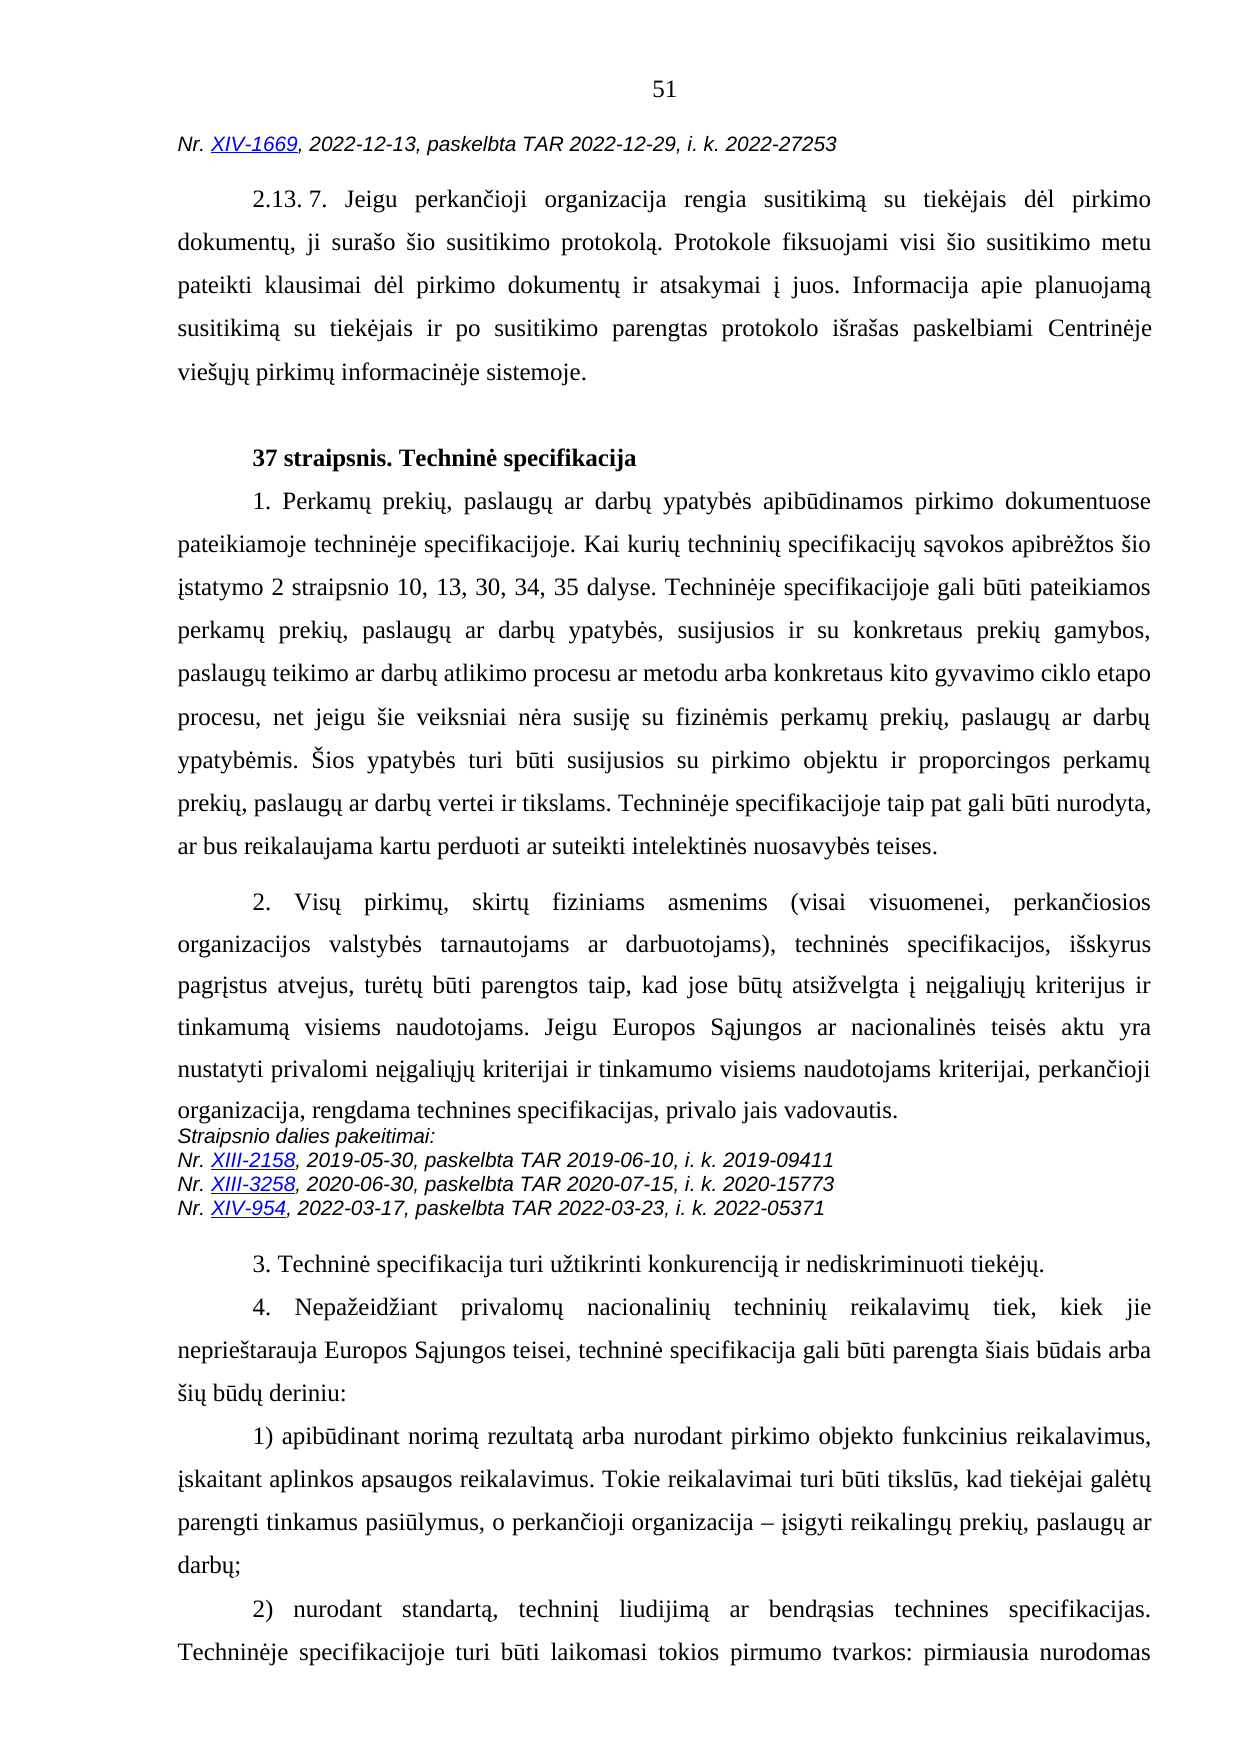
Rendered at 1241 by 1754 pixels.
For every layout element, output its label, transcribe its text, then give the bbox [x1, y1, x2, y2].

subtitle 7. Jeigu perkančioji organizacija rengia susitikimą su tiekėjais dėl pirkimo dokumentų, ji surašo šio susitikimo protokolą. Protokole fiksuojami visi šio susitikimo metu pateikti klausimai dėl pirkimo dokumentų ir atsakymai į juos. Informacija apie planuojamą susitikimą su tiekėjais ir po susitikimo parengtas protokolo išrašas paskelbiami Centrinėje viešųjų pirkimų informacinėje sistemoje. [177, 184, 1152, 385]
text 2. Visų pirkimų, skirtų fiziniams asmenims (visai visuomenei, perkančiosios organizacijos valstybės tarnautojams ar darbuotojams), techninės specifikacijos, išskyrus pagrįstus atvejus, turėtų būti parengtos taip, kad jose būtų atsižvelgta į neįgaliųjų kriterijus ir tinkamumą visiems naudotojams. Jeigu Europos Sąjungos ar nacionalinės teisės aktu yra nustatyti privalomi neįgaliųjų kriterijai ir tinkamumo visiems naudotojams kriterijai, perkančioji organizacija, rengdama technines specifikacijas, privalo jais vadovautis. [177, 874, 1152, 1124]
text 4. Nepažeidžiant privalomų nacionalinių techninių reikalavimų tiek, kiek jie neprieštarauja Europos Sąjungos teisei, techninė specifikacija gali būti parengta šiais būdais arba šių būdų deriniu: [177, 1292, 1152, 1407]
text Nr. XIII-2158, 2019-05-30, paskelbta TAR 2019-06-10, i. k. 2019-09411 [177, 1148, 1152, 1172]
text Nr. XIV-954, 2022-03-17, paskelbta TAR 2022-03-23, i. k. 2022-05371 [177, 1196, 1152, 1220]
text Nr. XIII-3258, 2020-06-30, paskelbta TAR 2020-07-15, i. k. 2020-15773 [177, 1172, 1152, 1196]
text 1) apibūdinant norimą rezultatą arba nurodant pirkimo objekto funkcinius reikalavimus, įskaitant aplinkos apsaugos reikalavimus. Tokie reikalavimai turi būti tikslūs, kad tiekėjai galėtų parengti tinkamus pasiūlymus, o perkančioji organizacija – įsigyti reikalingų prekių, paslaugų ar darbų; [177, 1421, 1152, 1579]
text Nr. XIV-1669, 2022-12-13, paskelbta TAR 2022-12-29, i. k. 2022-27253 [177, 131, 1152, 155]
text 1. Perkamų prekių, paslaugų ar darbų ypatybės apibūdinamos pirkimo dokumentuose pateikiamoje techninėje specifikacijoje. Kai kurių techninių specifikacijų sąvokos apibrėžtos šio įstatymo 2 straipsnio 10, 13, 30, 34, 35 dalyse. Techninėje specifikacijoje gali būti pateikiamos perkamų prekių, paslaugų ar darbų ypatybės, susijusios ir su konkretaus prekių gamybos, paslaugų teikimo ar darbų atlikimo procesu ar metodu arba konkretaus kito gyvavimo ciklo etapo procesu, net jeigu šie veiksniai nėra susiję su fizinėmis perkamų prekių, paslaugų ar darbų ypatybėmis. Šios ypatybės turi būti susijusios su pirkimo objektu ir proporcingos perkamų prekių, paslaugų ar darbų vertei ir tikslams. Techninėje specifikacijoje taip pat gali būti nurodyta, ar bus reikalaujama kartu perduoti ar suteikti intelektinės nuosavybės teises. [177, 486, 1152, 860]
text 37 straipsnis. Techninė specifikacija [177, 443, 1152, 472]
text Straipsnio dalies pakeitimai: [177, 1124, 1152, 1148]
text 2) nurodant standartą, techninį liudijimą ar bendrąsias technines specifikacijas. Techninėje specifikacijoje turi būti laikomasi tokios pirmumo tvarkos: pirmiausia nurodomas [177, 1594, 1152, 1666]
text 3. Techninė specifikacija turi užtikrinti konkurenciją ir nediskriminuoti tiekėjų. [177, 1249, 1152, 1277]
